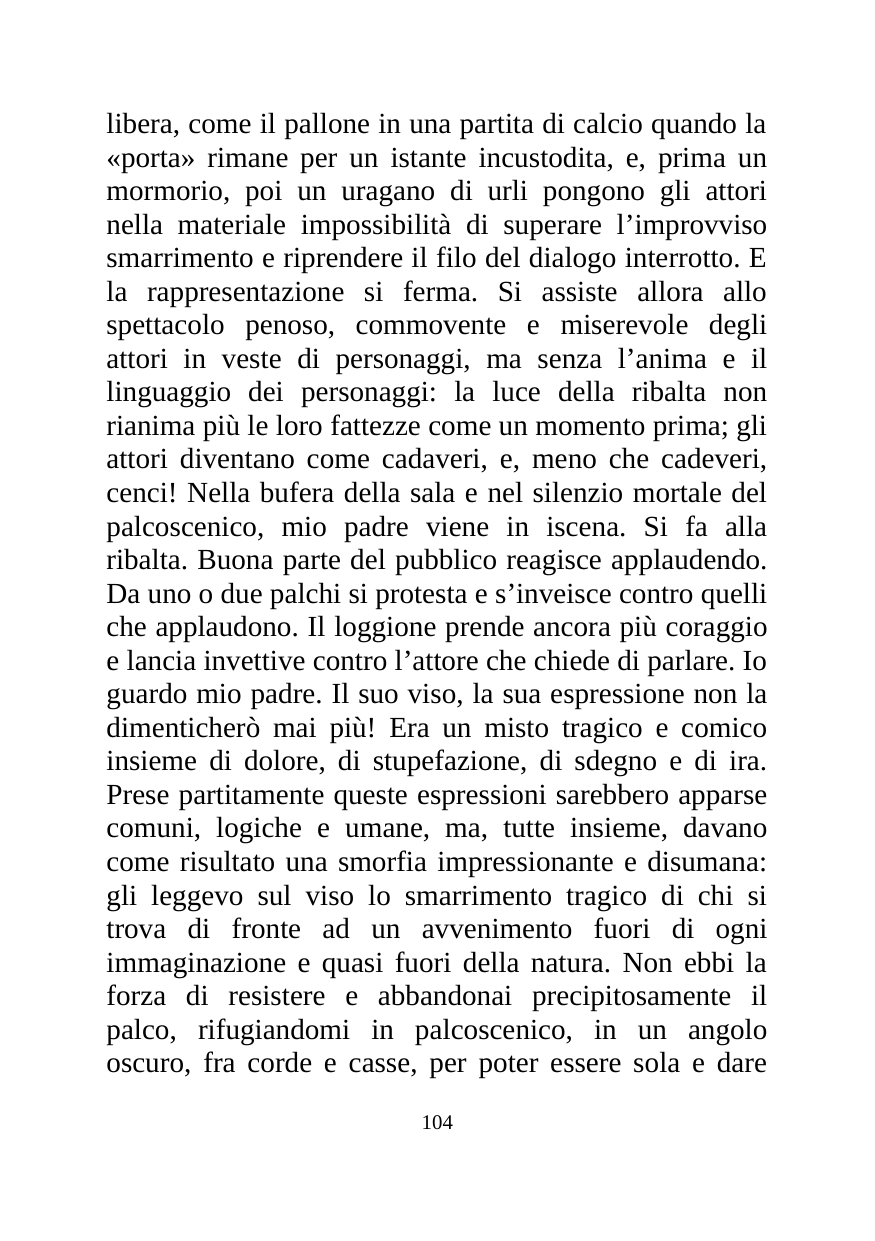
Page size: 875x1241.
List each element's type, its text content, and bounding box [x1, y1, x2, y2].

text libera, come il pallone in una partita di calcio quando la «porta» rimane per un istante incustodita, e, prima un mormorio, poi un uragano di urli pongono gli attori nella materiale impossibilità di superare l’improvviso smarrimento e riprendere il filo del dialogo interrotto. E la rappresentazione si ferma. Si assiste allora allo spettacolo penoso, commovente e miserevole degli attori in veste di personaggi, ma senza l’anima e il linguaggio dei personaggi: la luce della ribalta non rianima più le loro fattezze come un momento prima; gli attori diventano come cadaveri, e, meno che cadeveri, cenci! Nella bufera della sala e nel silenzio mortale del palcoscenico, mio padre viene in iscena. Si fa alla ribalta. Buona parte del pubblico reagisce applaudendo. Da uno o due palchi si protesta e s’inveisce contro quelli che applaudono. Il loggione prende ancora più coraggio e lancia invettive contro l’attore che chiede di parlare. Io guardo mio padre. Il suo viso, la sua espressione non la dimenticherò mai più! Era un misto tragico e comico insieme di dolore, di stupefazione, di sdegno e di ira. Prese partitamente queste espressioni sarebbero apparse comuni, logiche e umane, ma, tutte insieme, davano come risultato una smorfia impressionante e disumana: gli leggevo sul viso lo smarrimento tragico di chi si trova di fronte ad un avvenimento fuori di ogni immaginazione e quasi fuori della natura. Non ebbi la forza di resistere e abbandonai precipitosamente il palco, rifugiandomi in palcoscenico, in un angolo oscuro, fra corde e casse, per poter essere sola e dare [106, 106, 768, 1079]
